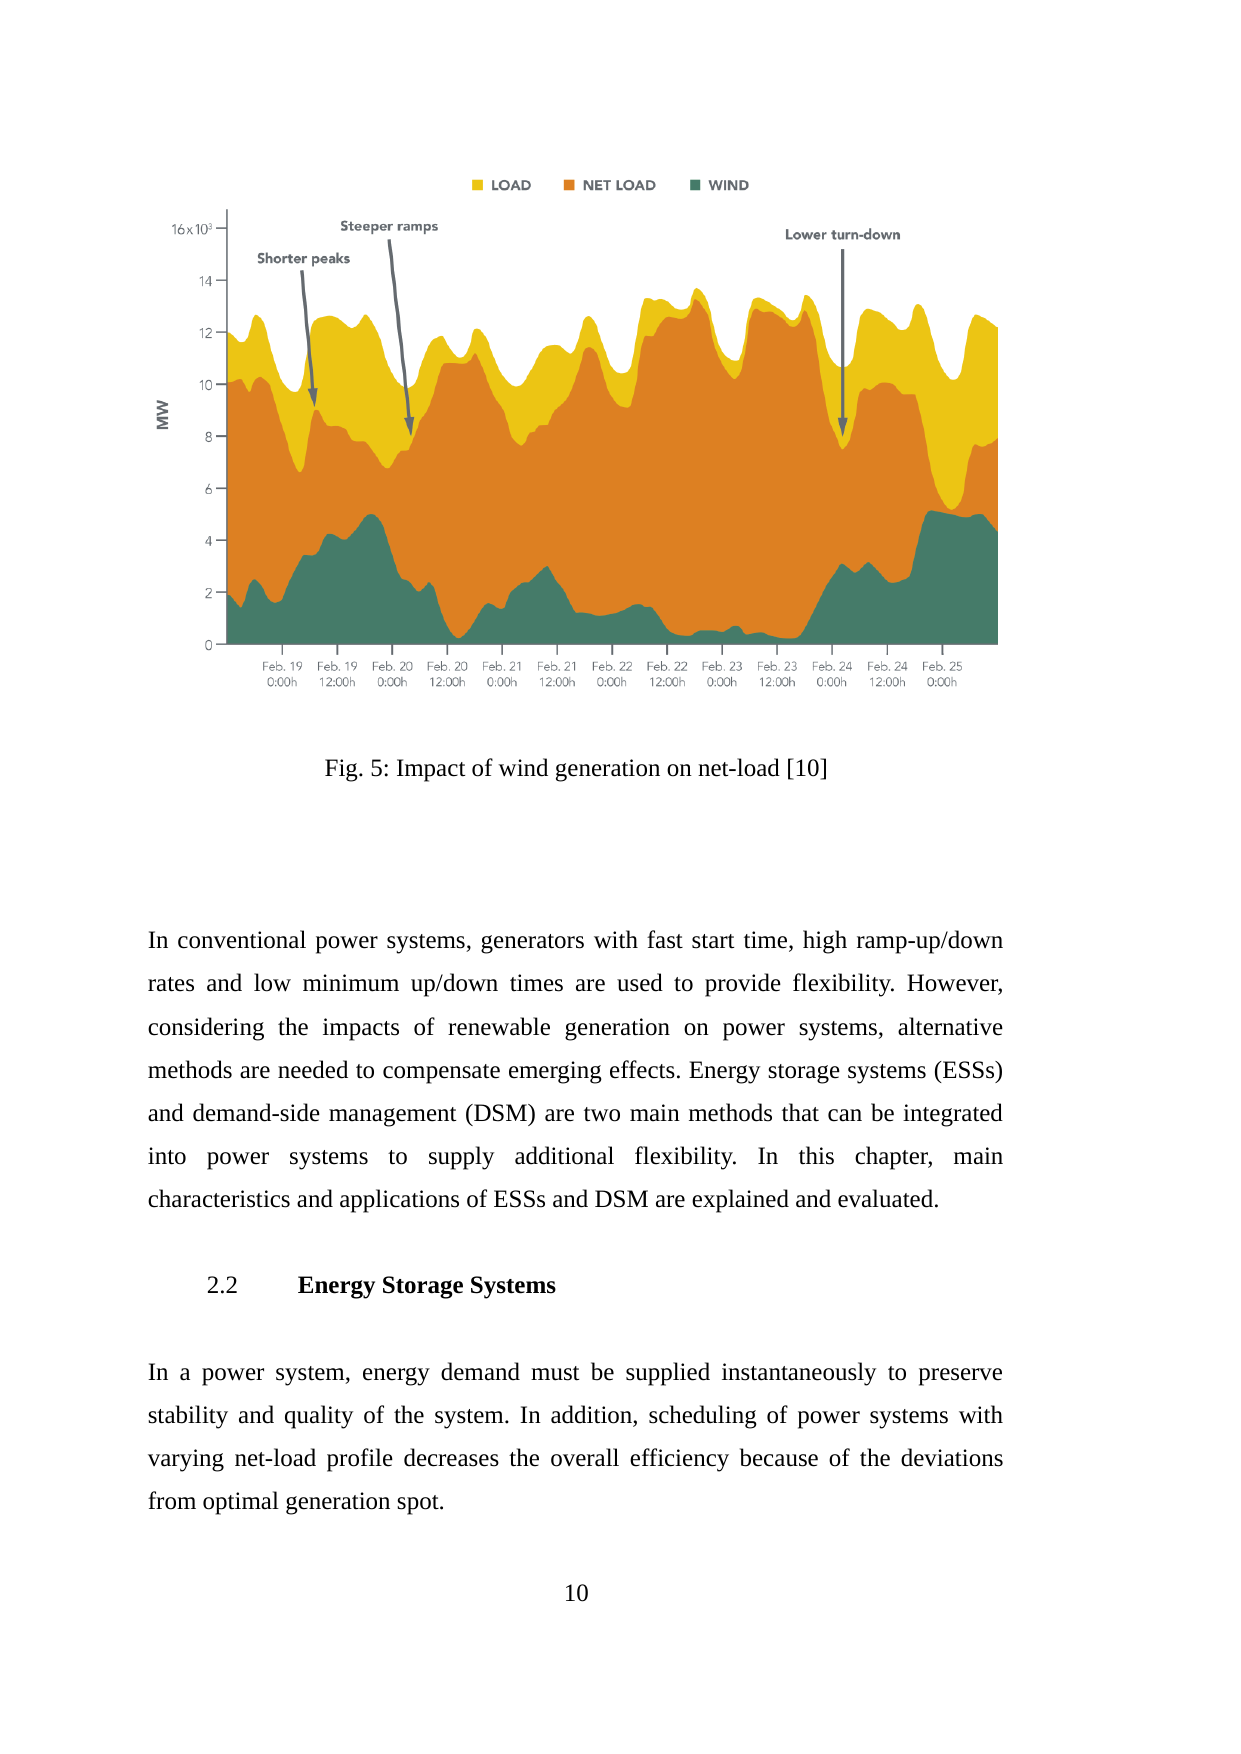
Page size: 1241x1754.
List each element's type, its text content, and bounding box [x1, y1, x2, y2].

list Energy Storage Systems [207, 1270, 1004, 1299]
text In conventional power systems, generators with fast start time, high ramp-up/down rates and low minimum up/down times are used to provide flexibility. However, considering the impacts of renewable generation on power systems, alternative methods are needed to compensate emerging effects. Energy storage systems (ESSs) and demand-side management (DSM) are two main methods that can be integrated into power systems to supply additional flexibility. In this chapter, main characteristics and applications of ESSs and DSM are explained and evaluated. [148, 925, 1004, 1213]
picture [147, 160, 1005, 700]
text In a power system, energy demand must be supplied instantaneously to preserve stability and quality of the system. In addition, scheduling of power systems with varying net-load profile decreases the overall efficiency because of the deviations from optimal generation spot. [148, 1357, 1004, 1515]
text Fig. 5: Impact of wind generation on net-load [10]⁠ [148, 753, 1004, 782]
